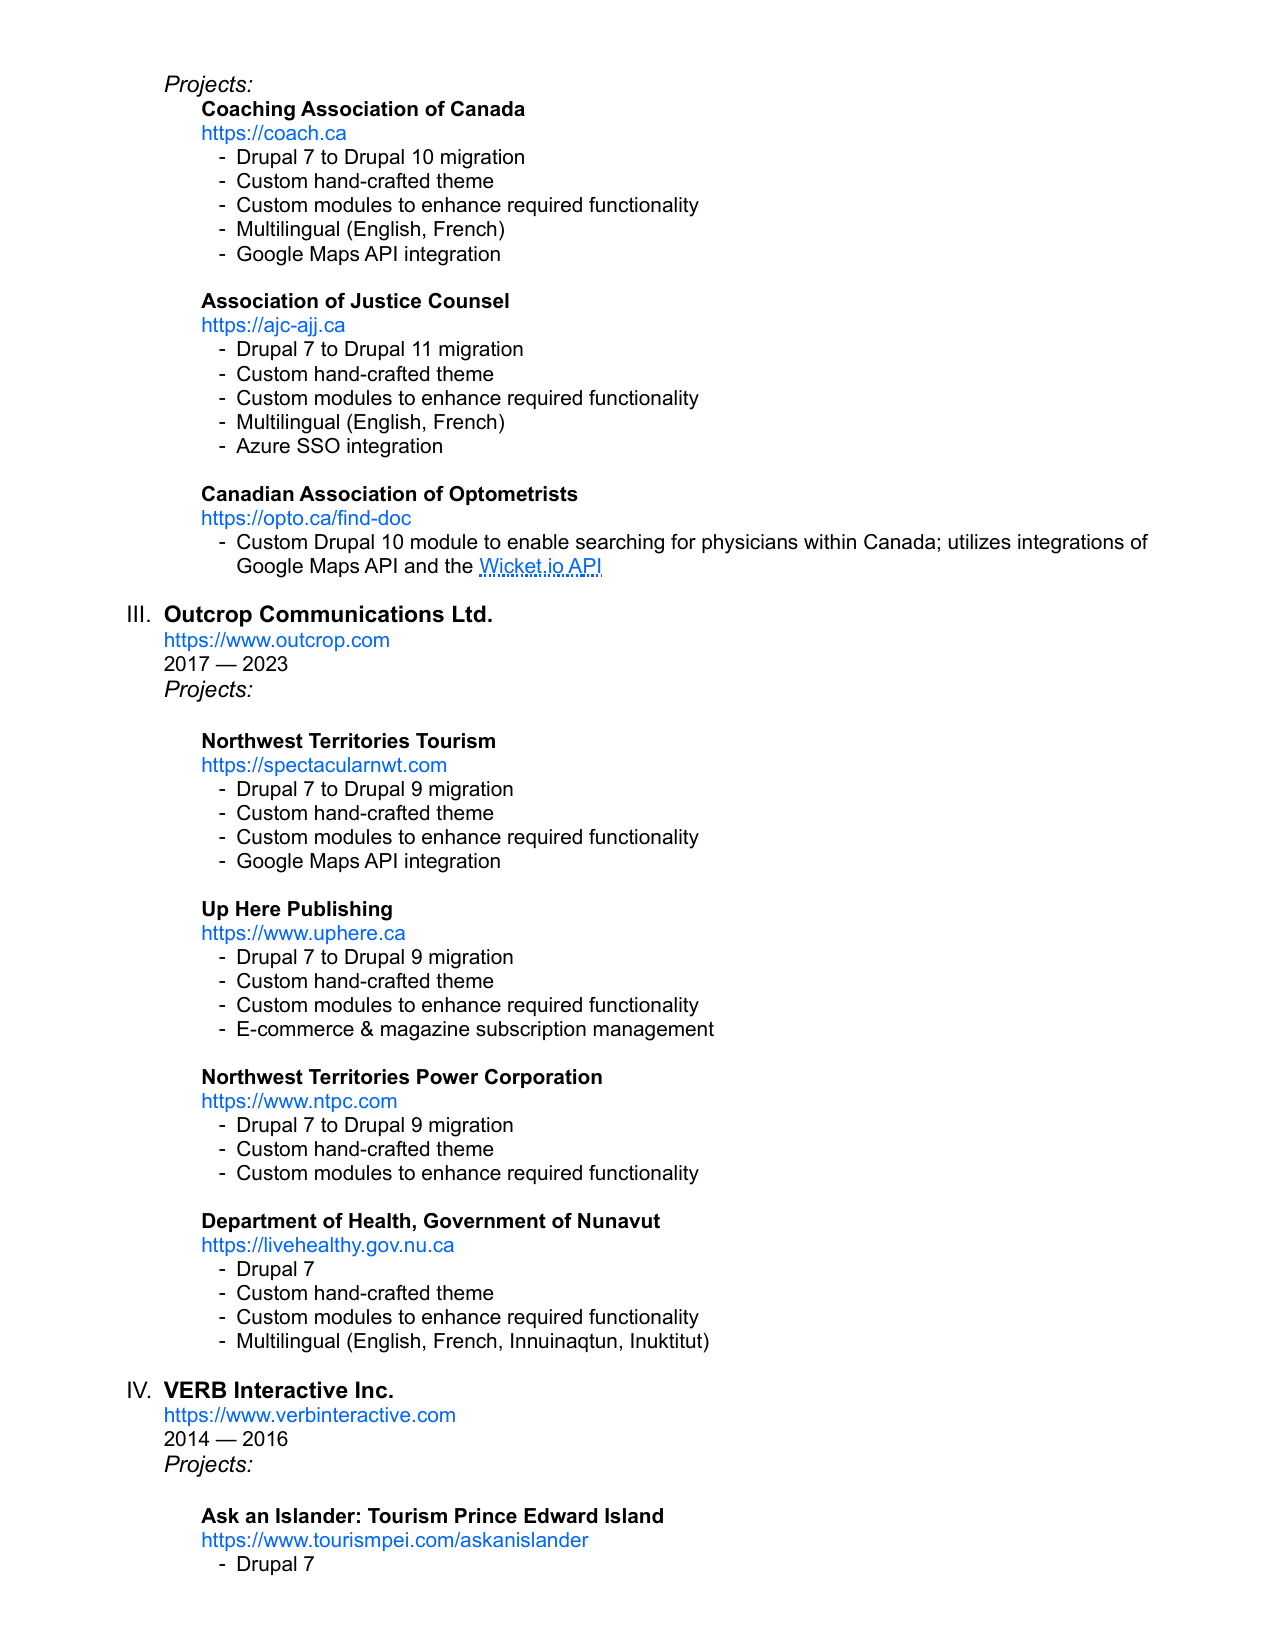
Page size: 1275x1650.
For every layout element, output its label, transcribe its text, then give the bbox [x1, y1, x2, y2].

list Custom Drupal 10 module to enable searching for physicians within Canada; utilizes integrations of Google Maps API and the Wicket.io API [218, 529, 1186, 577]
list Custom hand-crafted theme [218, 968, 1186, 993]
text https://livehealthy.gov.nu.ca [201, 1233, 1186, 1257]
list Drupal 7 to Drupal 10 migration [218, 145, 1186, 169]
list Drupal 7 [218, 1552, 1186, 1576]
list Custom modules to enhance required functionality [218, 824, 1186, 848]
list Multilingual (English, French, Innuinaqtun, Inuktitut) [218, 1329, 1186, 1353]
list Custom modules to enhance required functionality [218, 1161, 1186, 1185]
list Custom hand-crafted theme [218, 1281, 1186, 1305]
text https://opto.ca/find-doc [201, 506, 1186, 529]
text Association of Justice Counsel [201, 289, 1186, 313]
text https://ajc-ajj.ca [201, 313, 1186, 337]
list Drupal 7 to Drupal 9 migration [218, 1113, 1186, 1137]
text https://www.uphere.ca [201, 921, 1186, 944]
list Drupal 7 [218, 1257, 1186, 1281]
text Coaching Association of Canada [201, 97, 1186, 121]
list Drupal 7 to Drupal 9 migration [218, 776, 1186, 800]
text 2014 — 2016 [163, 1427, 1186, 1451]
text https://www.outcrop.com [163, 628, 1186, 652]
text Ask an Islander: Tourism Prince Edward Island [201, 1504, 1186, 1528]
text Northwest Territories Power Corporation [201, 1065, 1186, 1089]
list Azure SSO integration [218, 433, 1186, 458]
text Projects: [163, 71, 1186, 97]
text Canadian Association of Optometrists [201, 482, 1186, 506]
list Drupal 7 to Drupal 9 migration [218, 944, 1186, 968]
text Northwest Territories Tourism [201, 728, 1186, 752]
list Multilingual (English, French) [218, 409, 1186, 433]
list Google Maps API integration [218, 241, 1186, 265]
list Custom modules to enhance required functionality [218, 1305, 1186, 1329]
list Custom hand-crafted theme [218, 169, 1186, 193]
list Custom modules to enhance required functionality [218, 385, 1186, 409]
list Drupal 7 to Drupal 11 migration [218, 337, 1186, 361]
text Up Here Publishing [201, 897, 1186, 921]
list Custom hand-crafted theme [218, 361, 1186, 385]
list Multilingual (English, French) [218, 217, 1186, 241]
text https://spectacularnwt.com [201, 752, 1186, 776]
list Google Maps API integration [218, 848, 1186, 873]
text Projects: [163, 1451, 1186, 1477]
list Custom hand-crafted theme [218, 800, 1186, 824]
text Projects: [163, 676, 1186, 702]
list Custom modules to enhance required functionality [218, 193, 1186, 217]
list E-commerce & magazine subscription management [218, 1017, 1186, 1041]
text Department of Health, Government of Nunavut [201, 1209, 1186, 1233]
list Custom modules to enhance required functionality [218, 993, 1186, 1017]
list Custom hand-crafted theme [218, 1137, 1186, 1161]
text https://www.verbinteractive.com [163, 1403, 1186, 1427]
text https://www.tourismpei.com/askanislander [201, 1528, 1186, 1552]
text https://coach.ca [201, 121, 1186, 145]
list Outcrop Communications Ltd. [126, 601, 1186, 628]
text 2017 — 2023 [163, 652, 1186, 676]
text https://www.ntpc.com [201, 1089, 1186, 1113]
list VERB Interactive Inc. [126, 1377, 1186, 1403]
